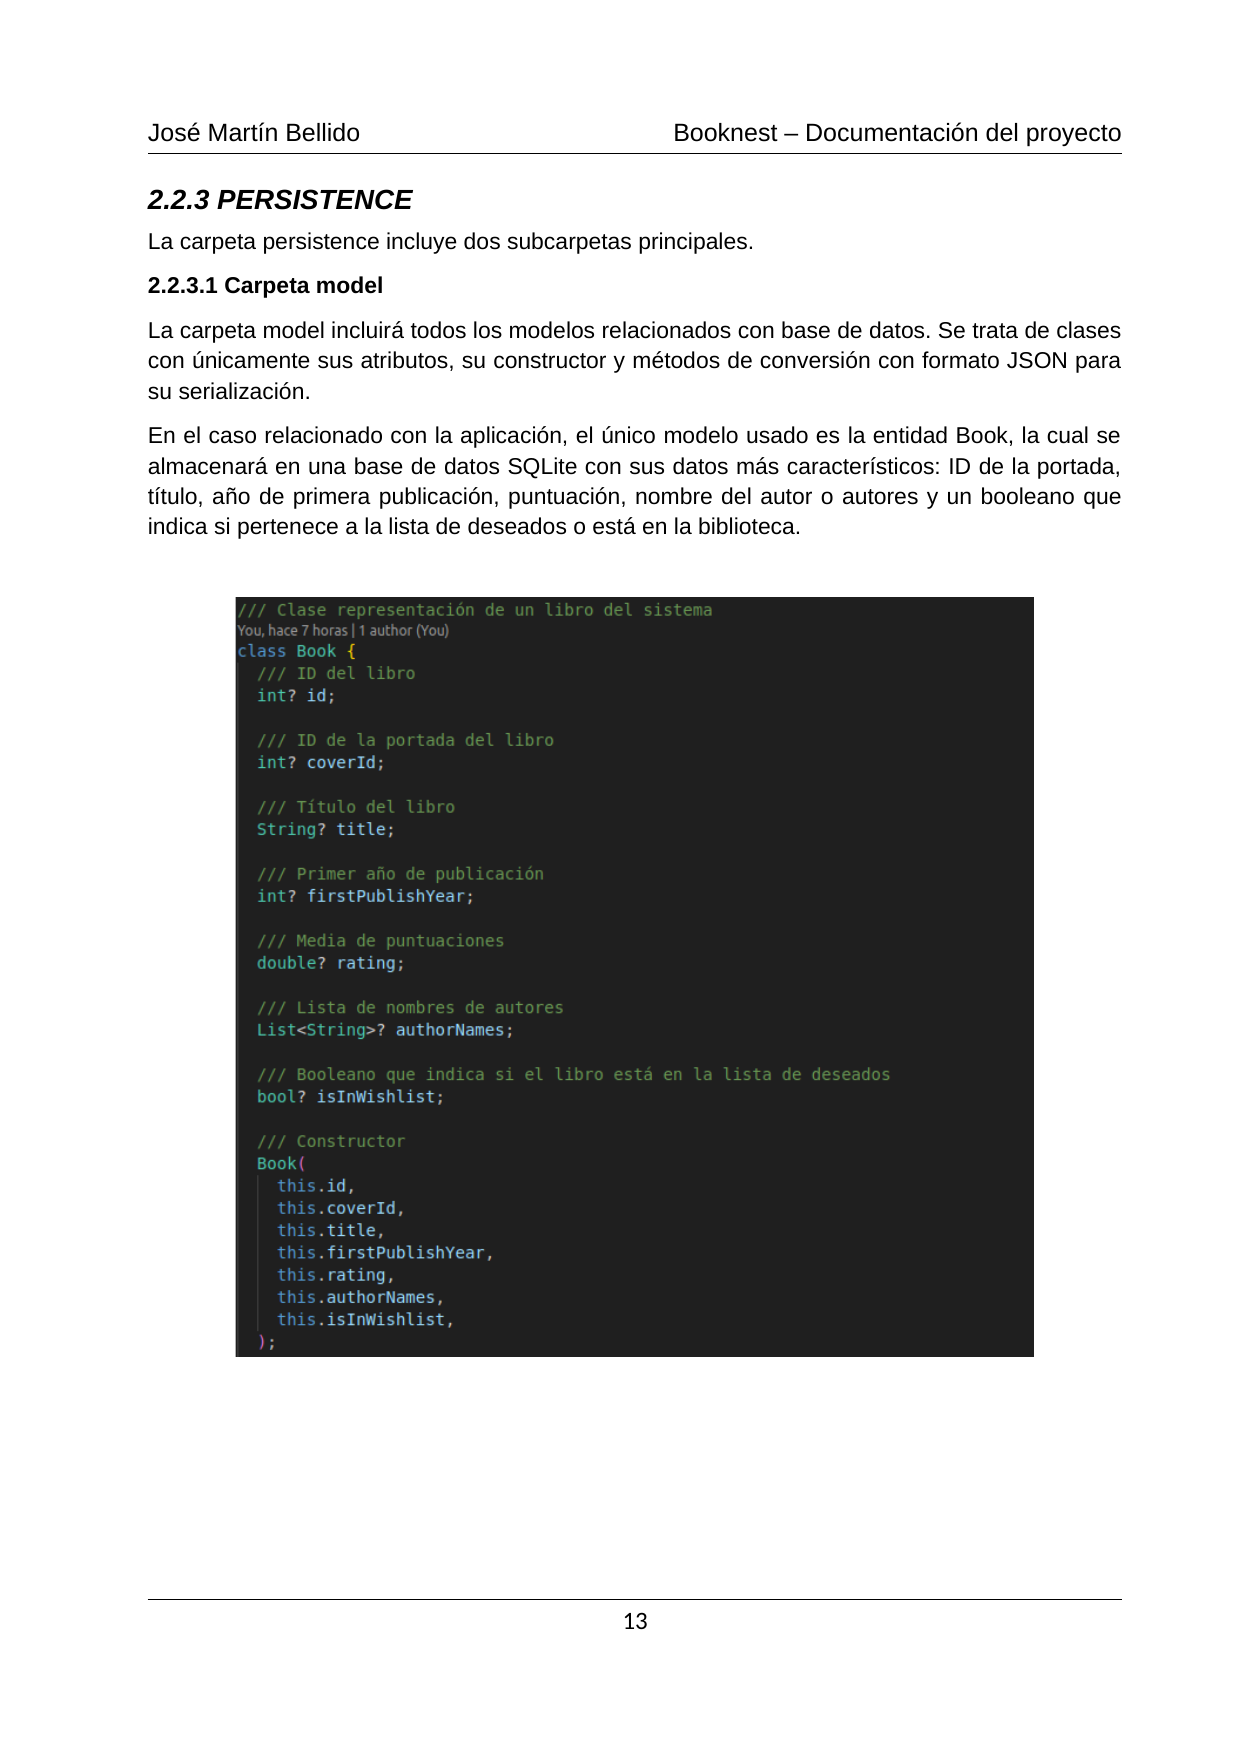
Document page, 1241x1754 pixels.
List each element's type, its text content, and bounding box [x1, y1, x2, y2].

text La carpeta model incluirá todos los modelos relacionados con base de datos. Se trata de clases con únicamente sus atributos, su constructor y métodos de conversión con formato JSON para su serialización. [148, 317, 1122, 404]
picture [235, 597, 1034, 1357]
subtitle 2.2.3 Persistence [148, 183, 1122, 215]
text 2.2.3.1 Carpeta model [148, 272, 1122, 299]
text La carpeta persistence incluye dos subcarpetas principales. [148, 228, 1122, 254]
text En el caso relacionado con la aplicación, el único modelo usado es la entidad Book, la cual se almacenará en una base de datos SQLite con sus datos más característicos: ID de la portada, título, año de primera publicación, puntuación, nombre del autor o autores y un booleano que indica si pertenece a la lista de deseados o está en la biblioteca. [148, 422, 1122, 539]
